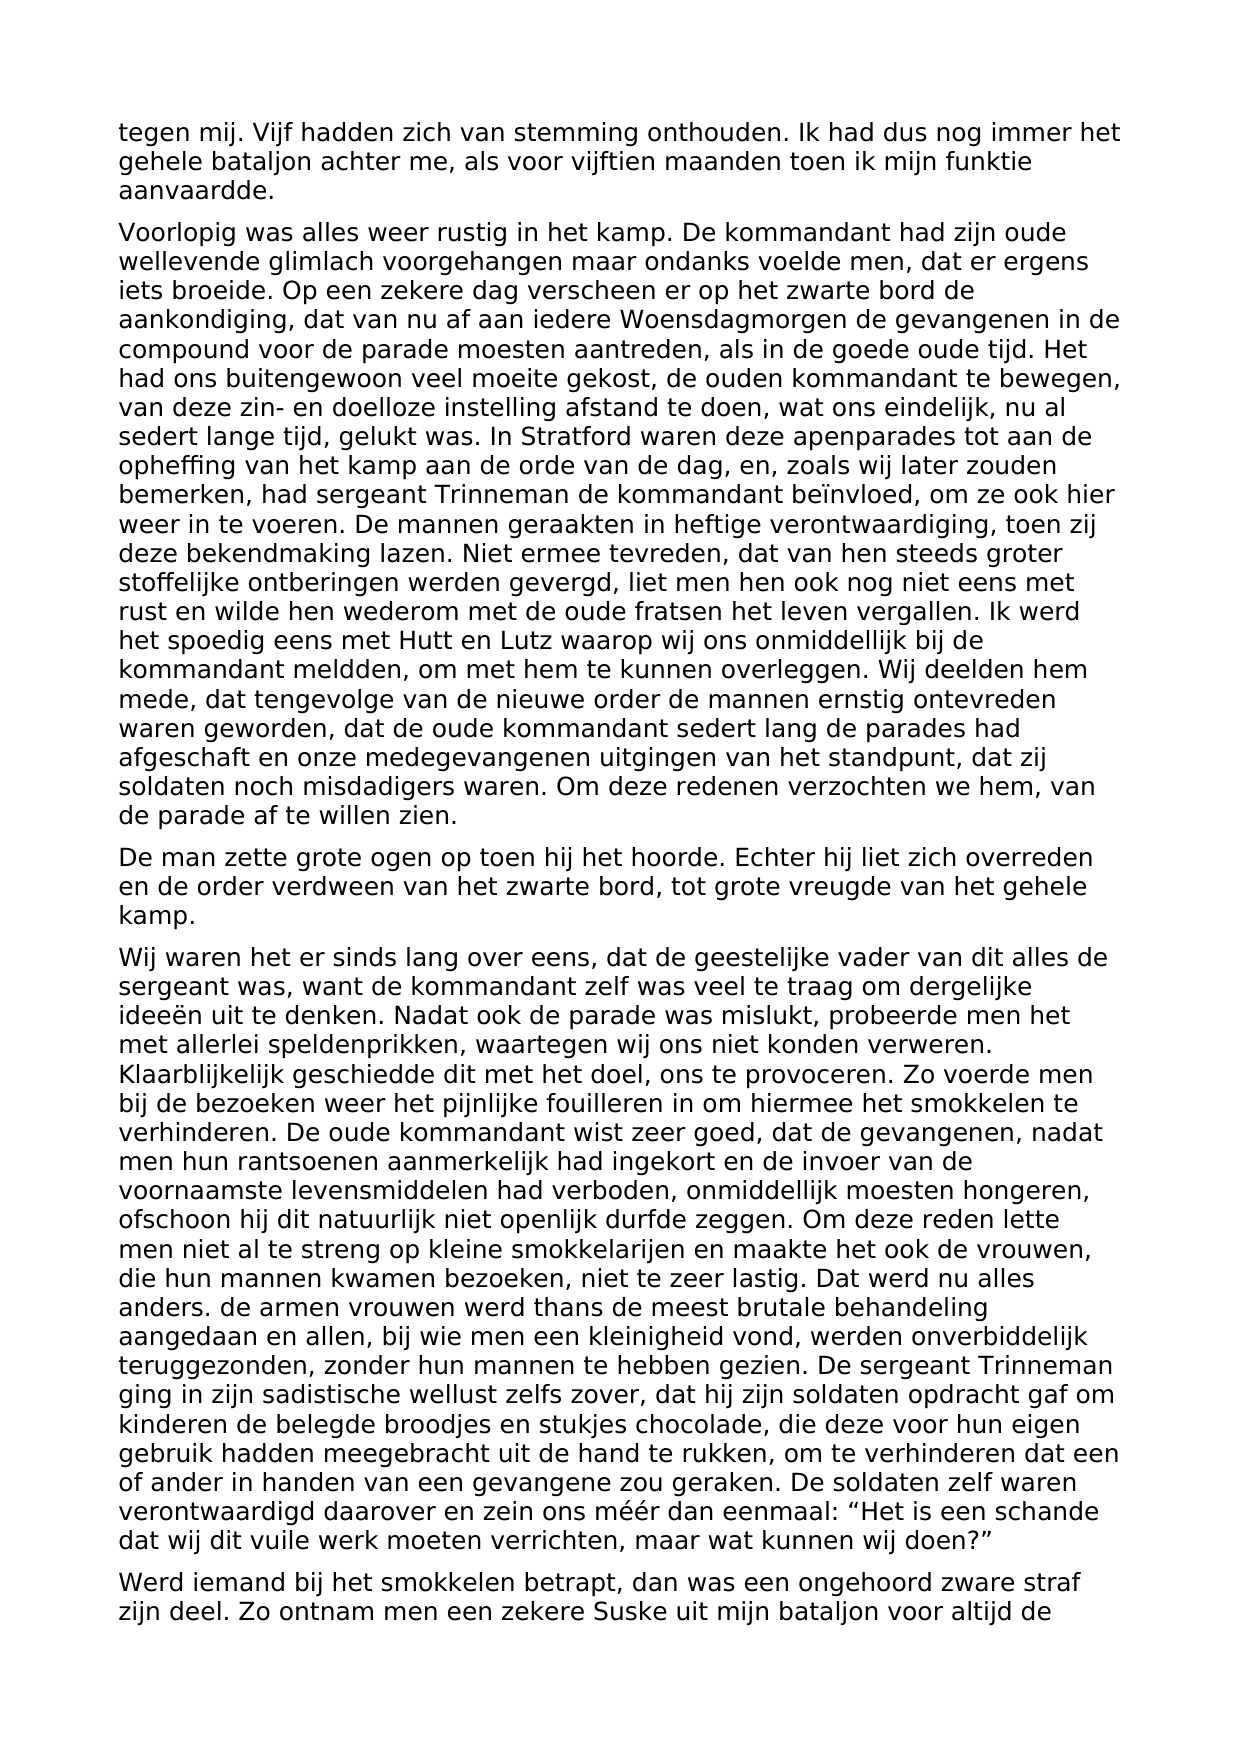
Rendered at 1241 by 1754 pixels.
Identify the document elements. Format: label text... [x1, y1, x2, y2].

text Voorlopig was alles weer rustig in het kamp. De kommandant had zijn oude wellevende glimlach voorgehangen maar ondanks voelde men, dat er ergens iets broeide. Op een zekere dag verscheen er op het zwarte bord de aankondiging, dat van nu af aan iedere Woensdagmorgen de gevangenen in de compound voor de parade moesten aantreden, als in de goede oude tijd. Het had ons buitengewoon veel moeite gekost, de ouden kommandant te bewegen, van deze zin- en doelloze instelling afstand te doen, wat ons eindelijk, nu al sedert lange tijd, gelukt was. In Stratford waren deze apenparades tot aan de opheffing van het kamp aan de orde van de dag, en, zoals wij later zouden bemerken, had sergeant Trinneman de kommandant beïnvloed, om ze ook hier weer in te voeren. De mannen geraakten in heftige verontwaardiging, toen zij deze bekendmaking lazen. Niet ermee tevreden, dat van hen steeds groter stoffelijke ontberingen werden gevergd, liet men hen ook nog niet eens met rust en wilde hen wederom met de oude fratsen het leven vergallen. Ik werd het spoedig eens met Hutt en Lutz waarop wij ons onmiddellijk bij de kommandant meldden, om met hem te kunnen overleggen. Wij deelden hem mede, dat tengevolge van de nieuwe order de mannen ernstig ontevreden waren geworden, dat de oude kommandant sedert lang de parades had afgeschaft en onze medegevangenen uitgingen van het standpunt, dat zij soldaten noch misdadigers waren. Om deze redenen verzochten we hem, van de parade af te willen zien. [118, 218, 1122, 831]
text tegen mij. Vijf hadden zich van stemming onthouden. Ik had dus nog immer het gehele bataljon achter me, als voor vijftien maanden toen ik mijn funktie aanvaardde. [118, 118, 1122, 206]
text Werd iemand bij het smokkelen betrapt, dan was een ongehoord zware straf zijn deel. Zo ontnam men een zekere Suske uit mijn bataljon voor altijd de [118, 1568, 1122, 1626]
text De man zette grote ogen op toen hij het hoorde. Echter hij liet zich overreden en de order verdween van het zwarte bord, tot grote vreugde van het gehele kamp. [118, 843, 1122, 931]
text Wij waren het er sinds lang over eens, dat de geestelijke vader van dit alles de sergeant was, want de kommandant zelf was veel te traag om dergelijke ideeën uit te denken. Nadat ook de parade was mislukt, probeerde men het met allerlei speldenprikken, waartegen wij ons niet konden verweren. Klaarblijkelijk geschiedde dit met het doel, ons te provoceren. Zo voerde men bij de bezoeken weer het pijnlijke fouilleren in om hiermee het smokkelen te verhinderen. De oude kommandant wist zeer goed, dat de gevangenen, nadat men hun rantsoenen aanmerkelijk had ingekort en de invoer van de voornaamste levensmiddelen had verboden, onmiddellijk moesten hongeren, ofschoon hij dit natuurlijk niet openlijk durfde zeggen. Om deze reden lette men niet al te streng op kleine smokkelarijen en maakte het ook de vrouwen, die hun mannen kwamen bezoeken, niet te zeer lastig. Dat werd nu alles anders. de armen vrouwen werd thans de meest brutale behandeling aangedaan en allen, bij wie men een kleinigheid vond, werden onverbiddelijk teruggezonden, zonder hun mannen te hebben gezien. De sergeant Trinneman ging in zijn sadistische wellust zelfs zover, dat hij zijn soldaten opdracht gaf om kinderen de belegde broodjes en stukjes chocolade, die deze voor hun eigen gebruik hadden meegebracht uit de hand te rukken, om te verhinderen dat een of ander in handen van een gevangene zou geraken. De soldaten zelf waren verontwaardigd daarover en zein ons méér dan eenmaal: “Het is een schande dat wij dit vuile werk moeten verrichten, maar wat kunnen wij doen?” [118, 943, 1122, 1556]
